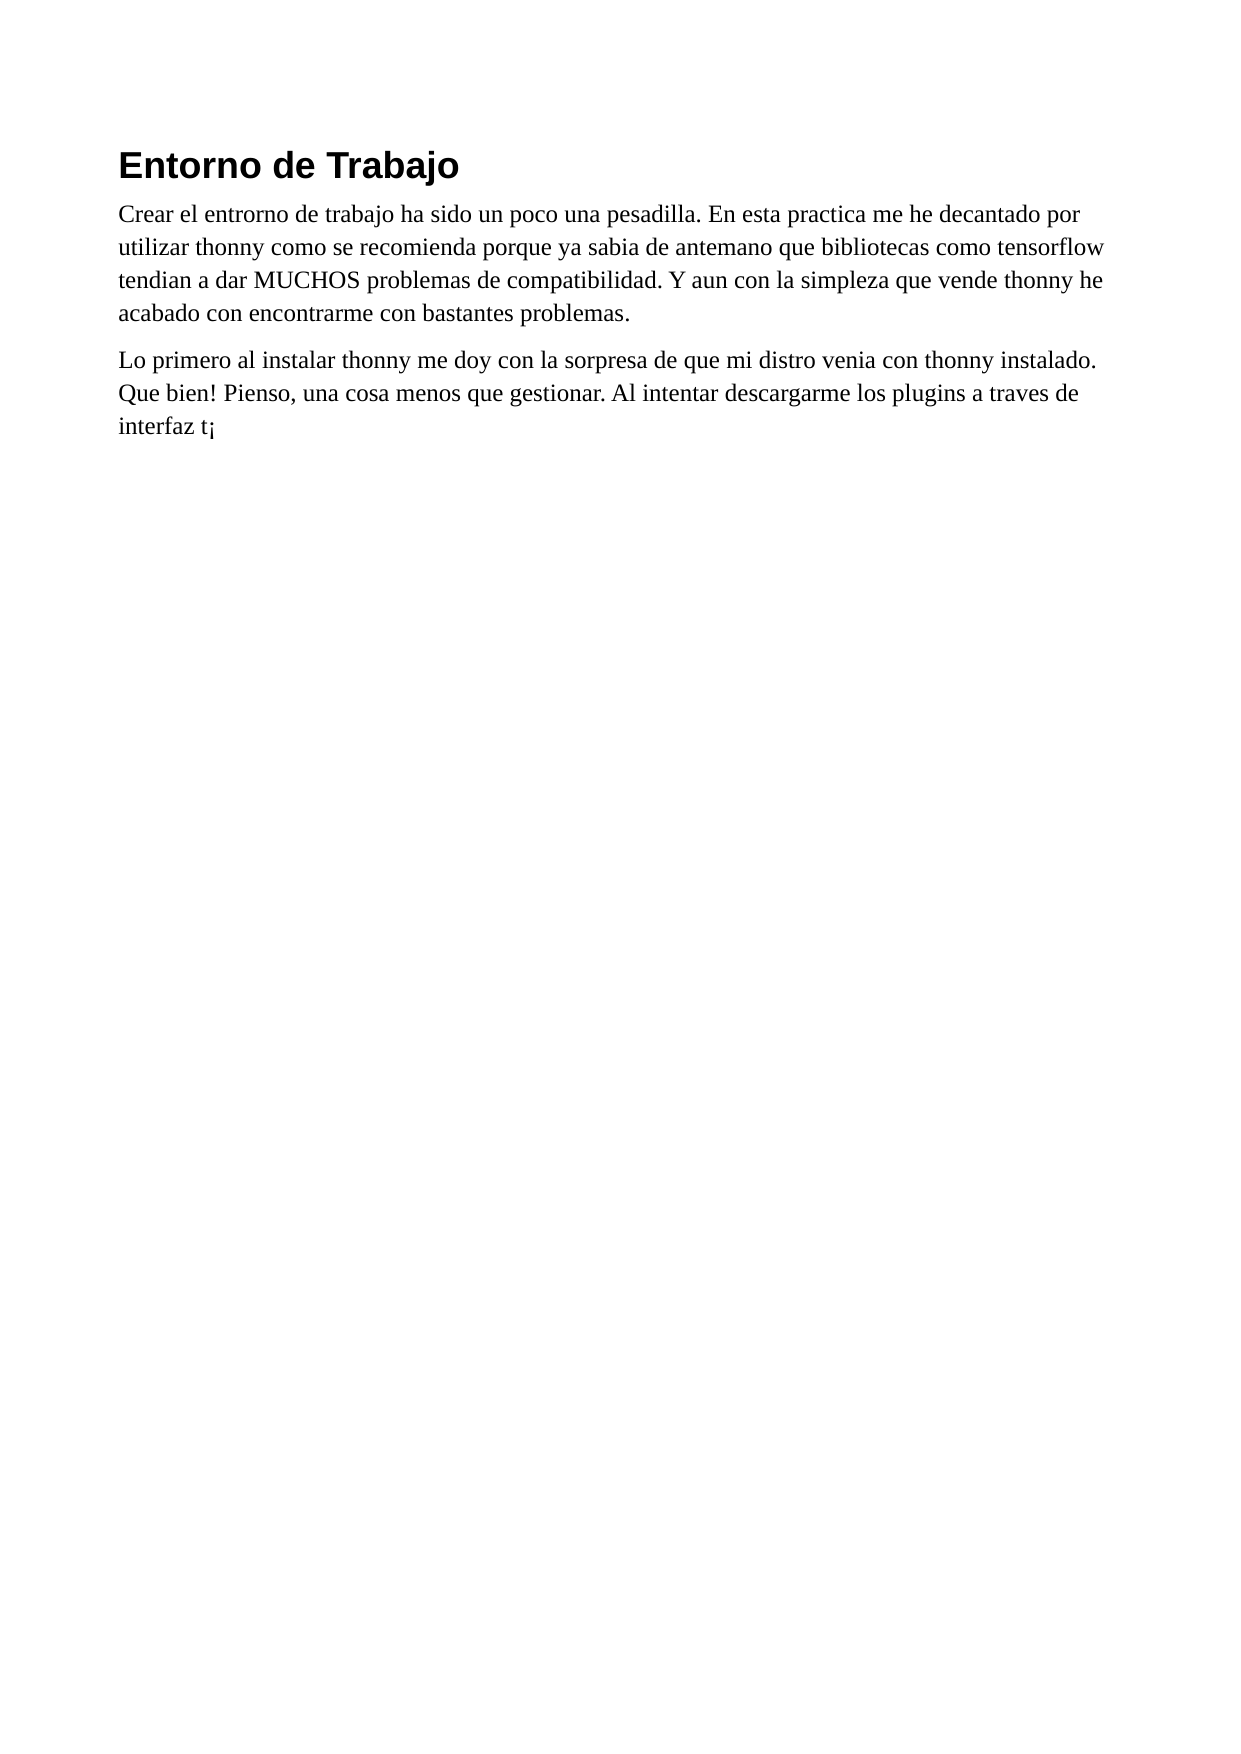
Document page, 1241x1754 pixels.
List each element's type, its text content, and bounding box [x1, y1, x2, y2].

text Lo primero al instalar thonny me doy con la sorpresa de que mi distro venia con thonny instalado. Que bien! Pienso, una cosa menos que gestionar. Al intentar descargarme los plugins a traves de interfaz t¡ [118, 345, 1122, 440]
text Crear el entrorno de trabajo ha sido un poco una pesadilla. En esta practica me he decantado por utilizar thonny como se recomienda porque ya sabia de antemano que bibliotecas como tensorflow tendian a dar MUCHOS problemas de compatibilidad. Y aun con la simpleza que vende thonny he acabado con encontrarme con bastantes problemas. [118, 199, 1122, 327]
subtitle Entorno de Trabajo [118, 143, 1122, 186]
